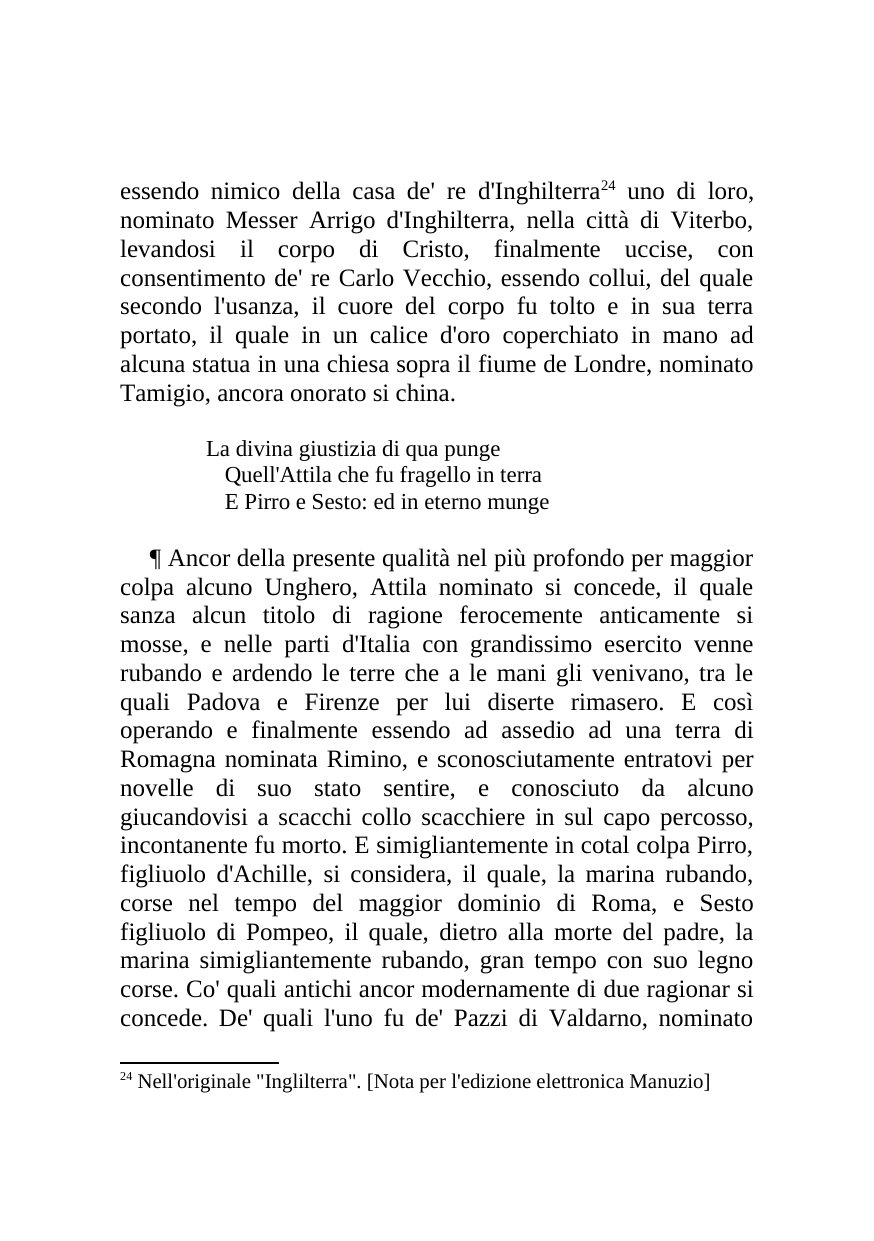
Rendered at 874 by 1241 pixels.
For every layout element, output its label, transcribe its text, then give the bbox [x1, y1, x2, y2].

text ¶ Ancor della presente qualità nel più profondo per maggior colpa alcuno Unghero, Attila nominato si concede, il quale sanza alcun titolo di ragione ferocemente anticamente si mosse, e nelle parti d'Italia con grandissimo esercito venne rubando e ardendo le terre che a le mani gli venivano, tra le quali Padova e Firenze per lui diserte rimasero. E così operando e finalmente essendo ad assedio ad una terra di Romagna nominata Rimino, e sconosciutamente entratovi per novelle di suo stato sentire, e conosciuto da alcuno giucandovisi a scacchi collo scacchiere in sul capo percosso, incontanente fu morto. E simigliantemente in cotal colpa Pirro, figliuolo d'Achille, si considera, il quale, la marina rubando, corse nel tempo del maggior dominio di Roma, e Sesto figliuolo di Pompeo, il quale, dietro alla morte del padre, la marina simigliantemente rubando, gran tempo con suo legno corse. Co' quali antichi ancor modernamente di due ragionar si concede. De' quali l'uno fu de' Pazzi di Valdarno, nominato [120, 543, 754, 1032]
text essendo nimico della casa de' re d'Inghilterra uno di loro, nominato Messer Arrigo d'Inghilterra, nella città di Viterbo, levandosi il corpo di Cristo, finalmente uccise, con consentimento de' re Carlo Vecchio, essendo collui, del quale secondo l'usanza, il cuore del corpo fu tolto e in sua terra portato, il quale in un calice d'oro coperchiato in mano ad alcuna statua in una chiesa sopra il fiume de Londre, nominato Tamigio, ancora onorato si china. [120, 176, 754, 406]
text La divina giustizia di qua punge [176, 435, 754, 462]
text Quell'Attila che fu fragello in terra [195, 462, 754, 488]
text Nell'originale "Inglilterra". [Nota per l'edizione elettronica Manuzio] [120, 1069, 754, 1093]
text E Pirro e Sesto: ed in eterno munge [195, 488, 754, 514]
